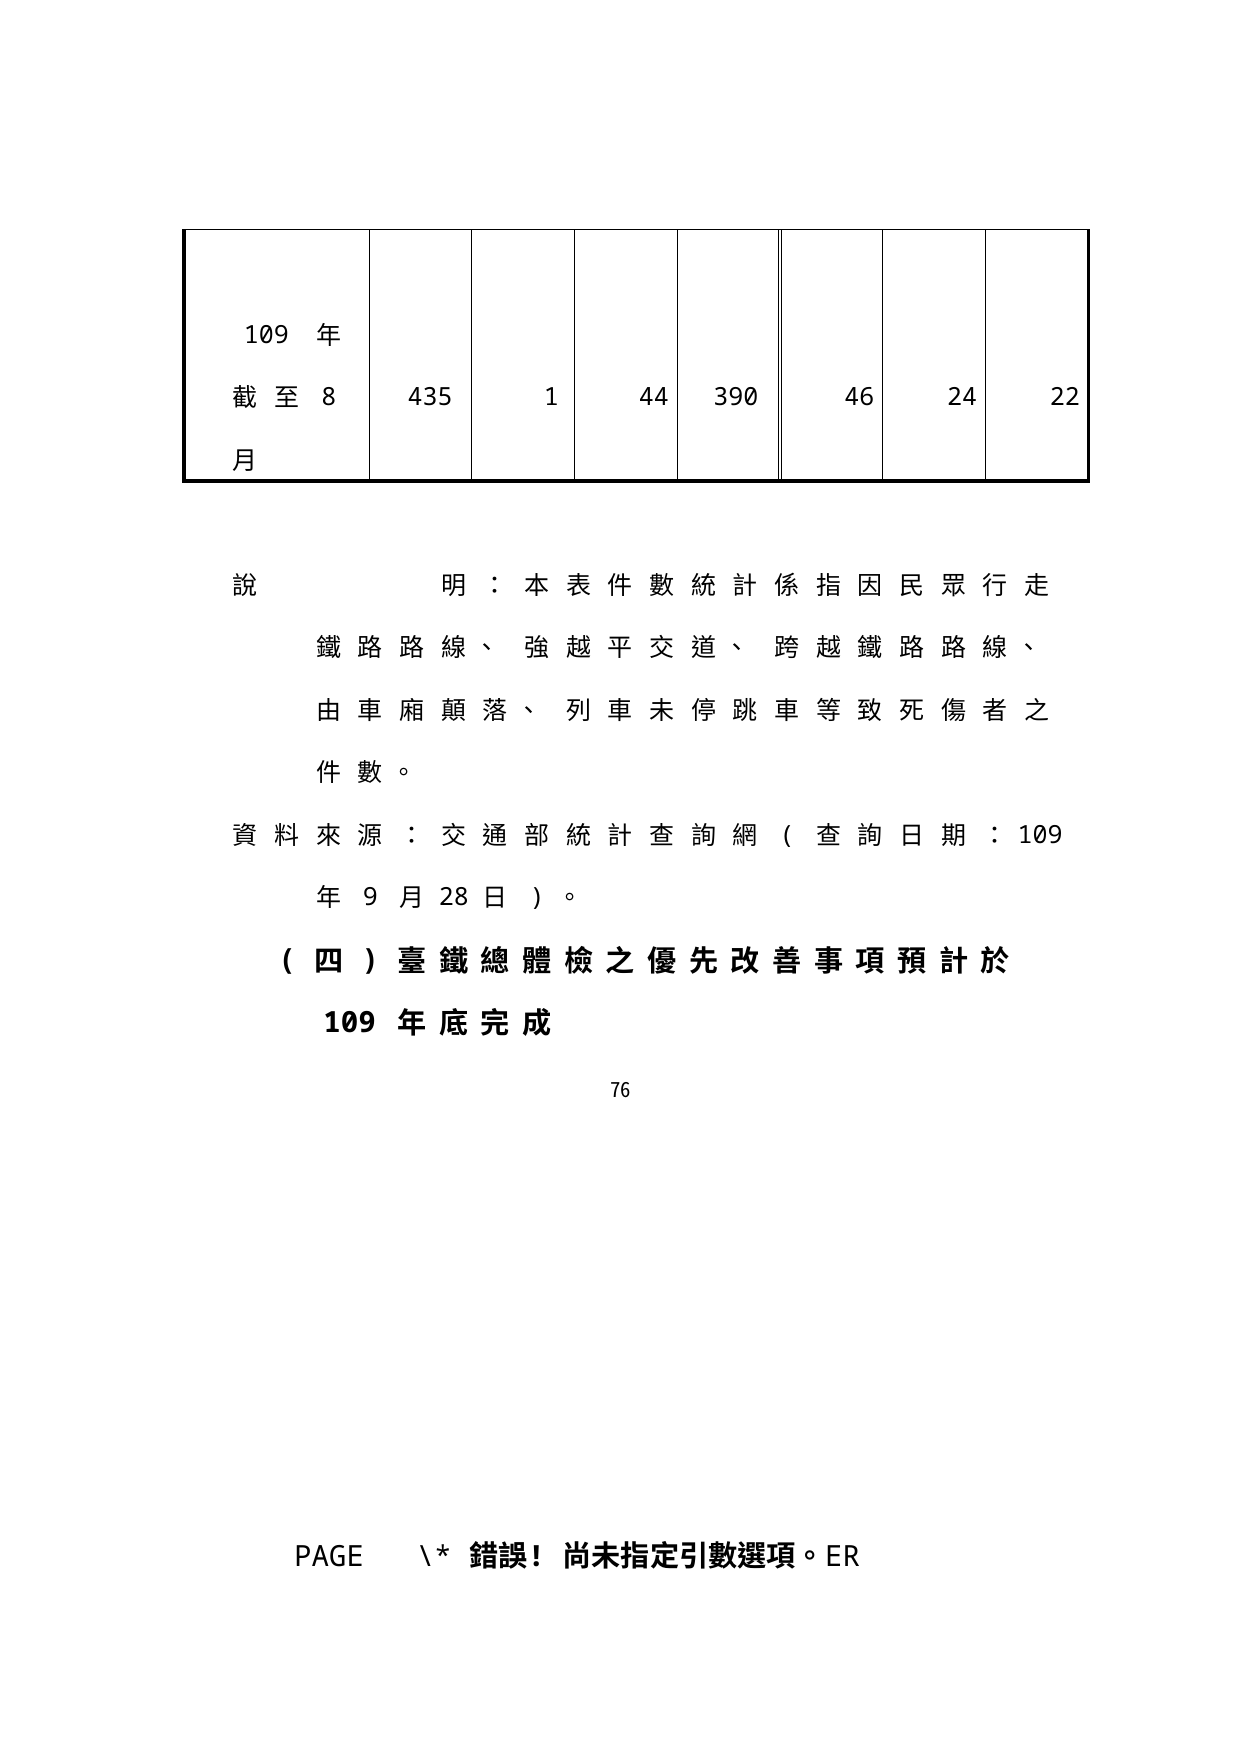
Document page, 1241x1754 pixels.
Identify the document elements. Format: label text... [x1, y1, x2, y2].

table_cell 435 [370, 230, 471, 479]
text 資料來源：交通部統計查詢網(查詢日期：109年9月28日)。 [186, 792, 1064, 917]
table_cell 44 [575, 230, 677, 479]
table_cell 46 [782, 230, 882, 479]
table_cell 24 [883, 230, 985, 479]
table_cell 109年截至8月 [186, 230, 369, 479]
text 說 明：本表件數統計係指因民眾行走鐵路路線、強越平交道、跨越鐵路路線、由車廂顛落、列車未停跳車等致死傷者之件數。 [184, 542, 1058, 792]
table_cell 22 [986, 230, 1087, 479]
table_cell 390 [678, 230, 778, 479]
text (四)臺鐵總體檢之優先改善事項預計於109年底完成 [242, 917, 1058, 1042]
table_cell 1 [472, 230, 574, 479]
